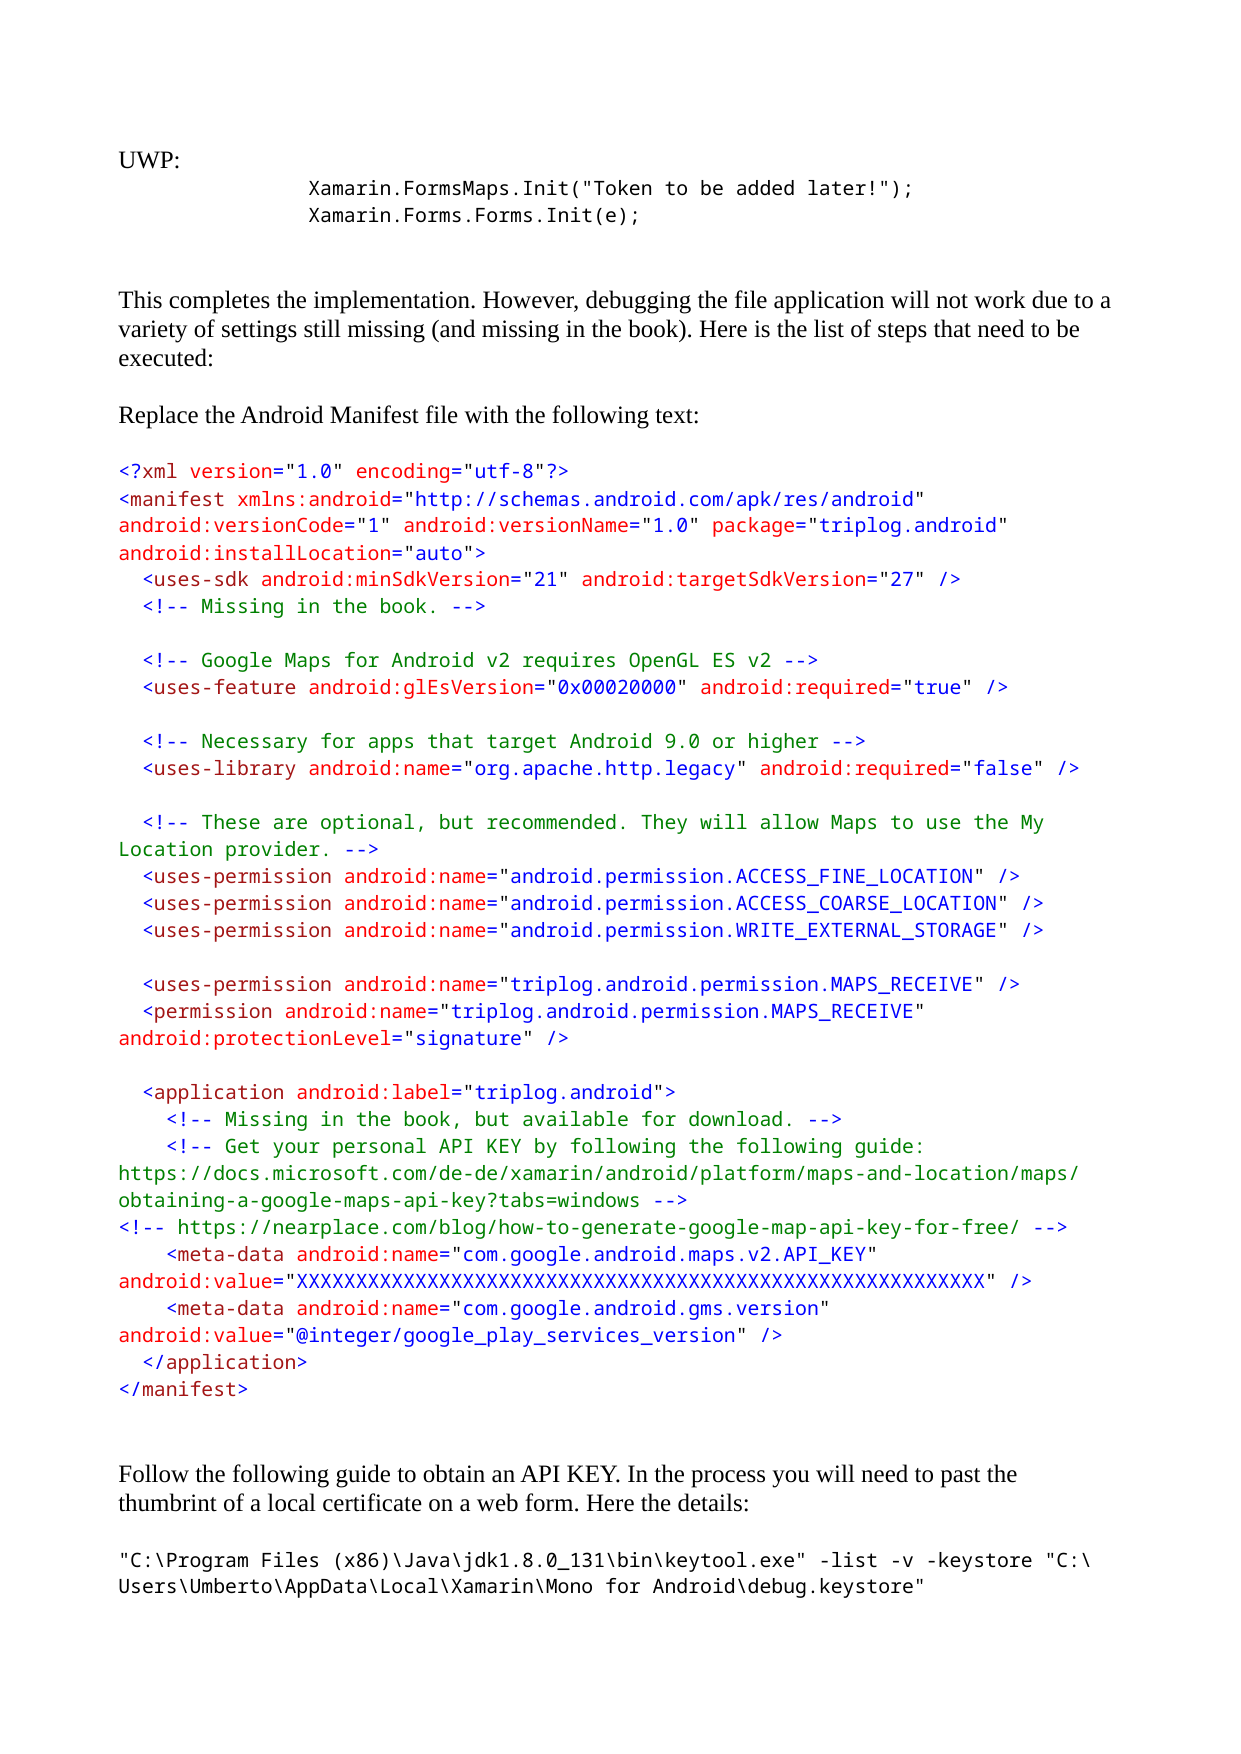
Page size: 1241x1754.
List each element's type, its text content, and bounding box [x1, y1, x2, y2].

text <uses-permission android:name="android.permission.ACCESS_FINE_LOCATION" /> [118, 862, 1122, 889]
text <uses-permission android:name="android.permission.WRITE_EXTERNAL_STORAGE" /> [118, 916, 1122, 943]
text <meta-data android:name="com.google.android.gms.version" android:value="@integer/google_play_services_version" /> [118, 1294, 1122, 1348]
text UWP: [118, 145, 1122, 174]
text <!-- https://nearplace.com/blog/how-to-generate-google-map-api-key-for-free/ --> [118, 1213, 1122, 1240]
text <uses-permission android:name="triplog.android.permission.MAPS_RECEIVE" /> [118, 970, 1122, 997]
text <permission android:name="triplog.android.permission.MAPS_RECEIVE" android:protectionLevel="signature" /> [118, 997, 1122, 1051]
text <!-- Missing in the book, but available for download. --> [118, 1105, 1122, 1132]
text <!-- Google Maps for Android v2 requires OpenGL ES v2 --> [118, 647, 1122, 674]
text <?xml version="1.0" encoding="utf-8"?> [118, 458, 1122, 485]
text </manifest> [118, 1375, 1122, 1402]
text <!-- Necessary for apps that target Android 9.0 or higher --> [118, 728, 1122, 754]
text <uses-permission android:name="android.permission.ACCESS_COARSE_LOCATION" /> [118, 889, 1122, 916]
text "C:\Program Files (x86)\Java\jdk1.8.0_131\bin\keytool.exe" -list -v -keystore "C:\Users\Umberto\AppData\Local\Xamarin\Mono for Android\debug.keystore" [118, 1546, 1122, 1600]
text <application android:label="triplog.android"> [118, 1078, 1122, 1105]
text <!-- These are optional, but recommended. They will allow Maps to use the My Location provider. --> [118, 808, 1122, 862]
text <!-- Get your personal API KEY by following the following guide: https://docs.microsoft.com/de-de/xamarin/android/platform/maps-and-location/maps/obtaining-a-google-maps-api-key?tabs=windows --> [118, 1132, 1122, 1213]
text This completes the implementation. However, debugging the file application will not work due to a variety of settings still missing (and missing in the book). Here is the list of steps that need to be executed: [118, 285, 1122, 372]
text <uses-library android:name="org.apache.http.legacy" android:required="false" /> [118, 754, 1122, 782]
text Follow the following guide to obtain an API KEY. In the process you will need to past the thumbrint of a local certificate on a web form. Here the details: [118, 1459, 1122, 1517]
text <!-- Missing in the book. --> [118, 593, 1122, 620]
text Replace the Android Manifest file with the following text: [118, 400, 1122, 429]
text </application> [118, 1348, 1122, 1375]
text <manifest xmlns:android="http://schemas.android.com/apk/res/android" android:versionCode="1" android:versionName="1.0" package="triplog.android" android:installLocation="auto"> [118, 485, 1122, 566]
text <uses-feature android:glEsVersion="0x00020000" android:required="true" /> [118, 674, 1122, 701]
text Xamarin.Forms.Forms.Init(e); [118, 201, 1122, 228]
text <uses-sdk android:minSdkVersion="21" android:targetSdkVersion="27" /> [118, 566, 1122, 593]
text Xamarin.FormsMaps.Init("Token to be added later!"); [118, 174, 1122, 201]
text <meta-data android:name="com.google.android.maps.v2.API_KEY" android:value="XXXXXXXXXXXXXXXXXXXXXXXXXXXXXXXXXXXXXXXXXXXXXXXXXXXXXXXXXX" /> [118, 1240, 1122, 1294]
